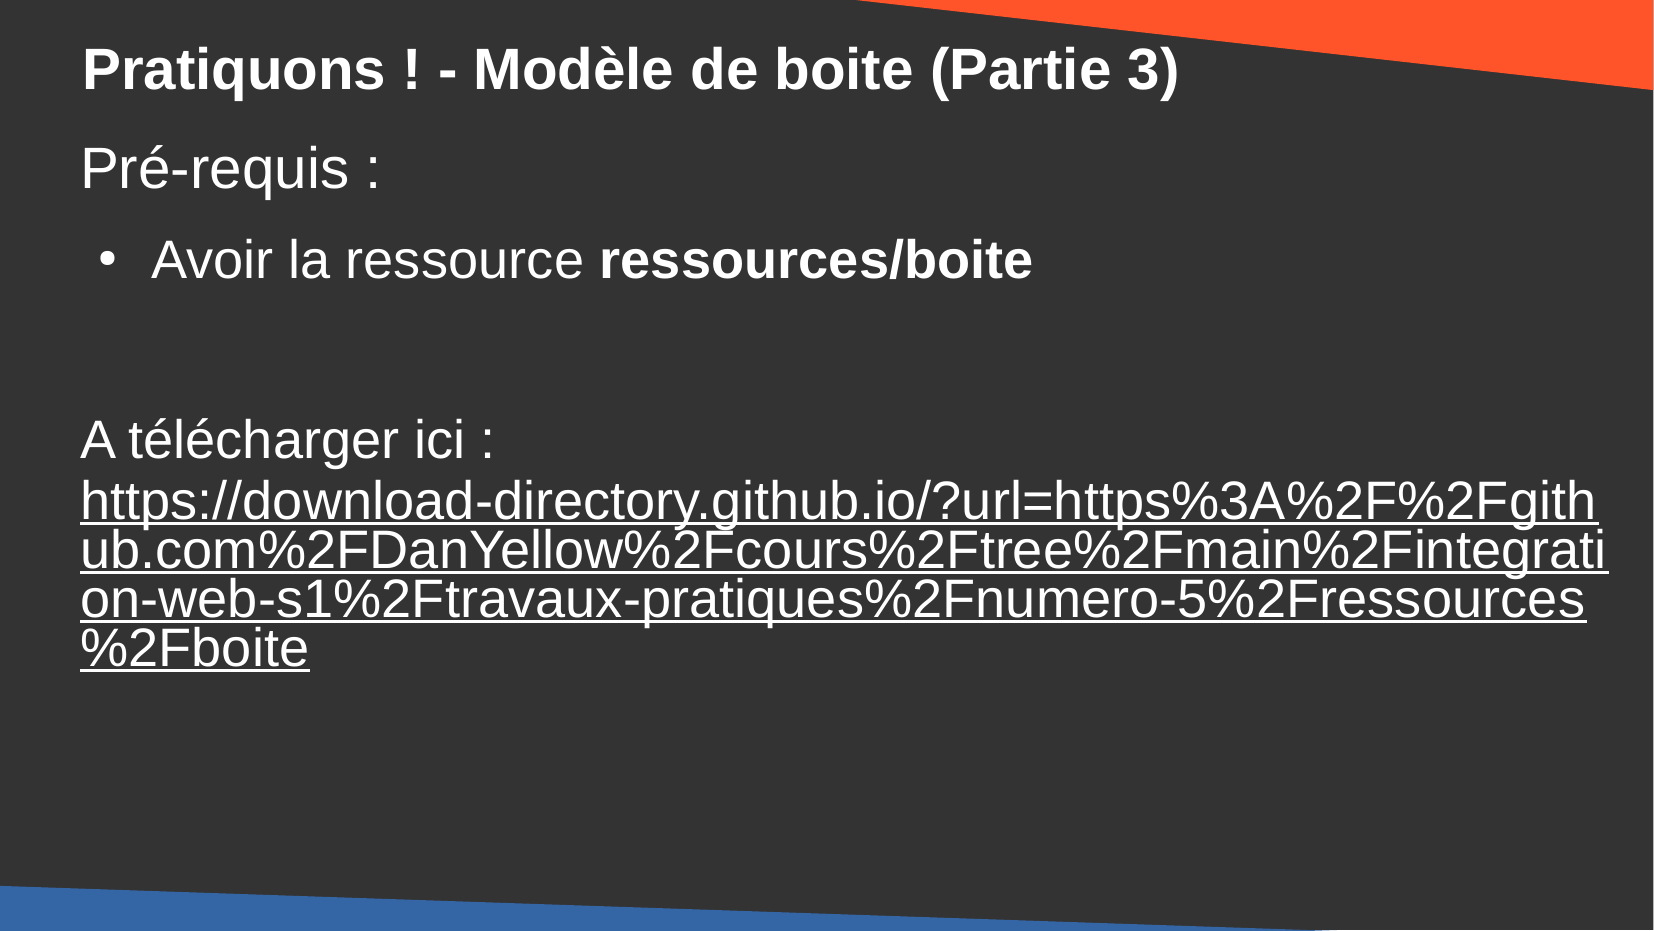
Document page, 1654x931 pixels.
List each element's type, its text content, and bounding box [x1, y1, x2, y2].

text_box [0, 885, 1337, 931]
list Pré-requis : Avoir la ressource ressources/boite A télécharger ici : https://download-directory.github.io/?url=https%3A%2F%2Fgithub.com%2FDanYellow%2Fcours%2Ftree%2Fmain%2Fintegration-web-s1%2Ftravaux-pratiques%2Fnumero-5%2Fressources%2Fboite [80, 135, 1620, 697]
title Pratiquons ! - Modèle de boite (Partie 3) [82, 37, 1571, 114]
text_box [855, 0, 1654, 91]
